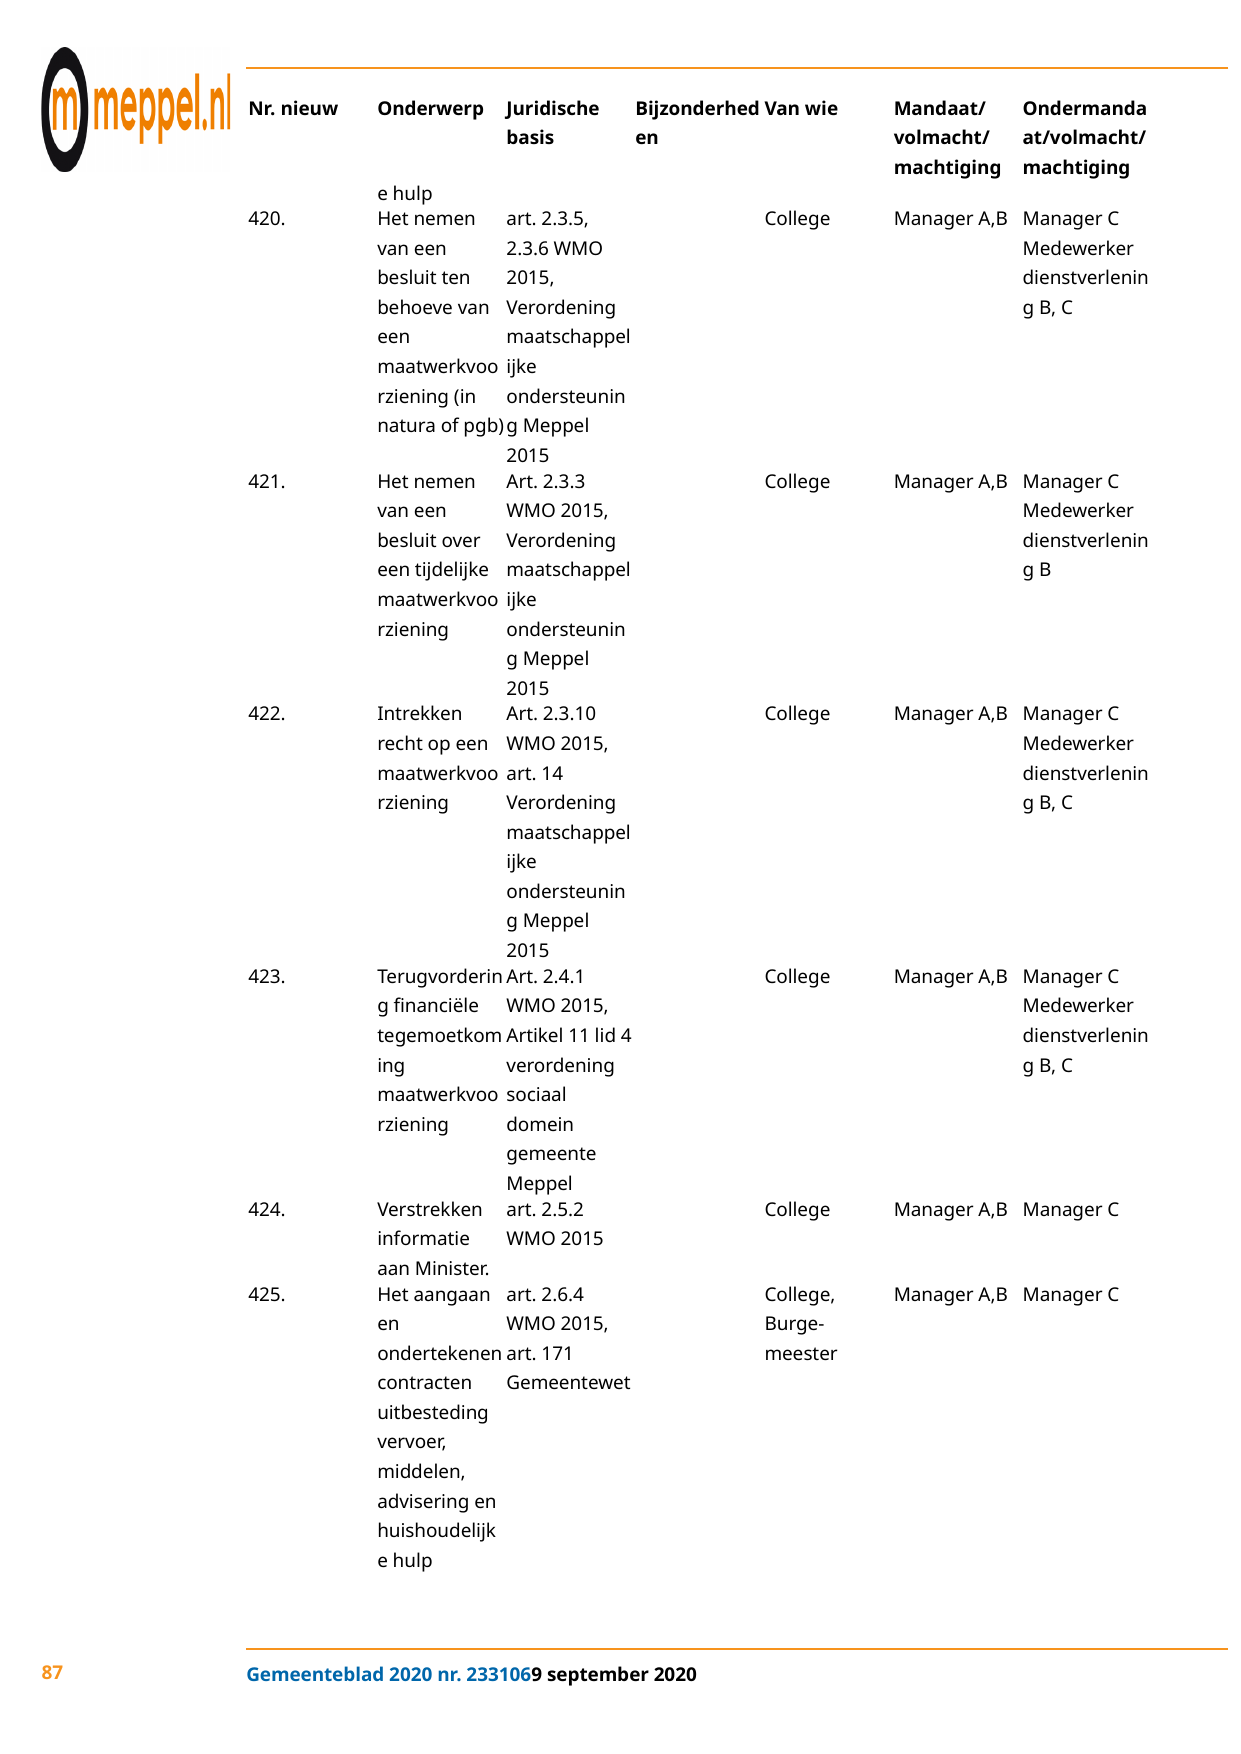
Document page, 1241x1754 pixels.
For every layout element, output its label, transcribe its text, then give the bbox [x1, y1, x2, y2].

table_header Van wie [764, 95, 893, 180]
table_header Onderwerp [377, 95, 506, 180]
table_cell [894, 180, 1022, 205]
table_cell Art. 2.4.1 WMO 2015, Artikel 11 lid 4 verordening sociaal domein gemeente Meppel [506, 963, 635, 1196]
table_cell art. 2.3.5, 2.3.6 WMO 2015, Verordening maatschappelijke ondersteuning Meppel 2015 [506, 205, 635, 468]
table_cell [248, 963, 377, 1196]
table_cell [248, 468, 377, 701]
table_cell [248, 205, 377, 468]
table_cell Terugvordering financiële tegemoetkoming maatwerkvoorziening [377, 963, 506, 1196]
table_cell College [764, 963, 893, 1196]
table_cell [635, 1281, 764, 1573]
table_cell Manager C Medewerker dienstverlening B [1023, 468, 1152, 701]
table_cell [248, 180, 377, 205]
table_header Bijzonderheden [635, 95, 764, 180]
table_cell [635, 180, 764, 205]
table_cell Manager C Medewerker dienstverlening B, C [1023, 701, 1152, 963]
table_cell [248, 701, 377, 963]
table_cell Manager C Medewerker dienstverlening B, C [1023, 963, 1152, 1196]
table_cell [248, 1196, 377, 1281]
table_header Juridische basis [506, 95, 635, 180]
table_cell Manager C [1023, 1196, 1152, 1281]
table_cell Art. 2.3.3 WMO 2015, Verordening maatschappelijke ondersteuning Meppel 2015 [506, 468, 635, 701]
table_header Mandaat/volmacht/machtiging [894, 95, 1022, 180]
table_cell [1023, 180, 1152, 205]
table_cell Manager A,B [894, 468, 1022, 701]
picture [41, 47, 231, 172]
table_cell Het aangaan en ondertekenen contracten uitbesteding vervoer, middelen, advisering en huishoudelijke hulp [377, 1281, 506, 1573]
table_cell College [764, 1196, 893, 1281]
table_cell Het nemen van een besluit over een tijdelijke maatwerkvoorziening [377, 468, 506, 701]
table_cell [635, 205, 764, 468]
table_cell Manager A,B [894, 1196, 1022, 1281]
table_cell Art. 2.3.10 WMO 2015, art. 14 Verordening maatschappelijke ondersteuning Meppel 2015 [506, 701, 635, 963]
table_cell [248, 1281, 377, 1573]
table_cell [635, 701, 764, 963]
table_header Ondermandaat/volmacht/ machtiging [1023, 95, 1152, 180]
table_cell Manager C Medewerker dienstverlening B, C [1023, 205, 1152, 468]
table_cell art. 2.6.4 WMO 2015, art. 171 Gemeentewet [506, 1281, 635, 1573]
table_cell [635, 963, 764, 1196]
table_cell Manager A,B [894, 205, 1022, 468]
table_cell [764, 180, 893, 205]
table_cell art. 2.5.2 WMO 2015 [506, 1196, 635, 1281]
table_cell Manager A,B [894, 963, 1022, 1196]
table_cell [635, 1196, 764, 1281]
table_cell Manager C [1023, 1281, 1152, 1573]
table_cell College [764, 205, 893, 468]
table_cell Manager A,B [894, 1281, 1022, 1573]
table_cell Verstrekken informatie aan Minister. [377, 1196, 506, 1281]
table_cell Manager A,B [894, 701, 1022, 963]
table_cell College [764, 468, 893, 701]
table_cell Intrekken recht op een maatwerkvoorziening [377, 701, 506, 963]
table_cell College [764, 701, 893, 963]
table_cell e hulp [377, 180, 506, 205]
table_header Nr. nieuw [248, 95, 377, 180]
table_cell [506, 180, 635, 205]
table_cell College, Burge-meester [764, 1281, 893, 1573]
table_cell Het nemen van een besluit ten behoeve van een maatwerkvoorziening (in natura of pgb) [377, 205, 506, 468]
table_cell [635, 468, 764, 701]
